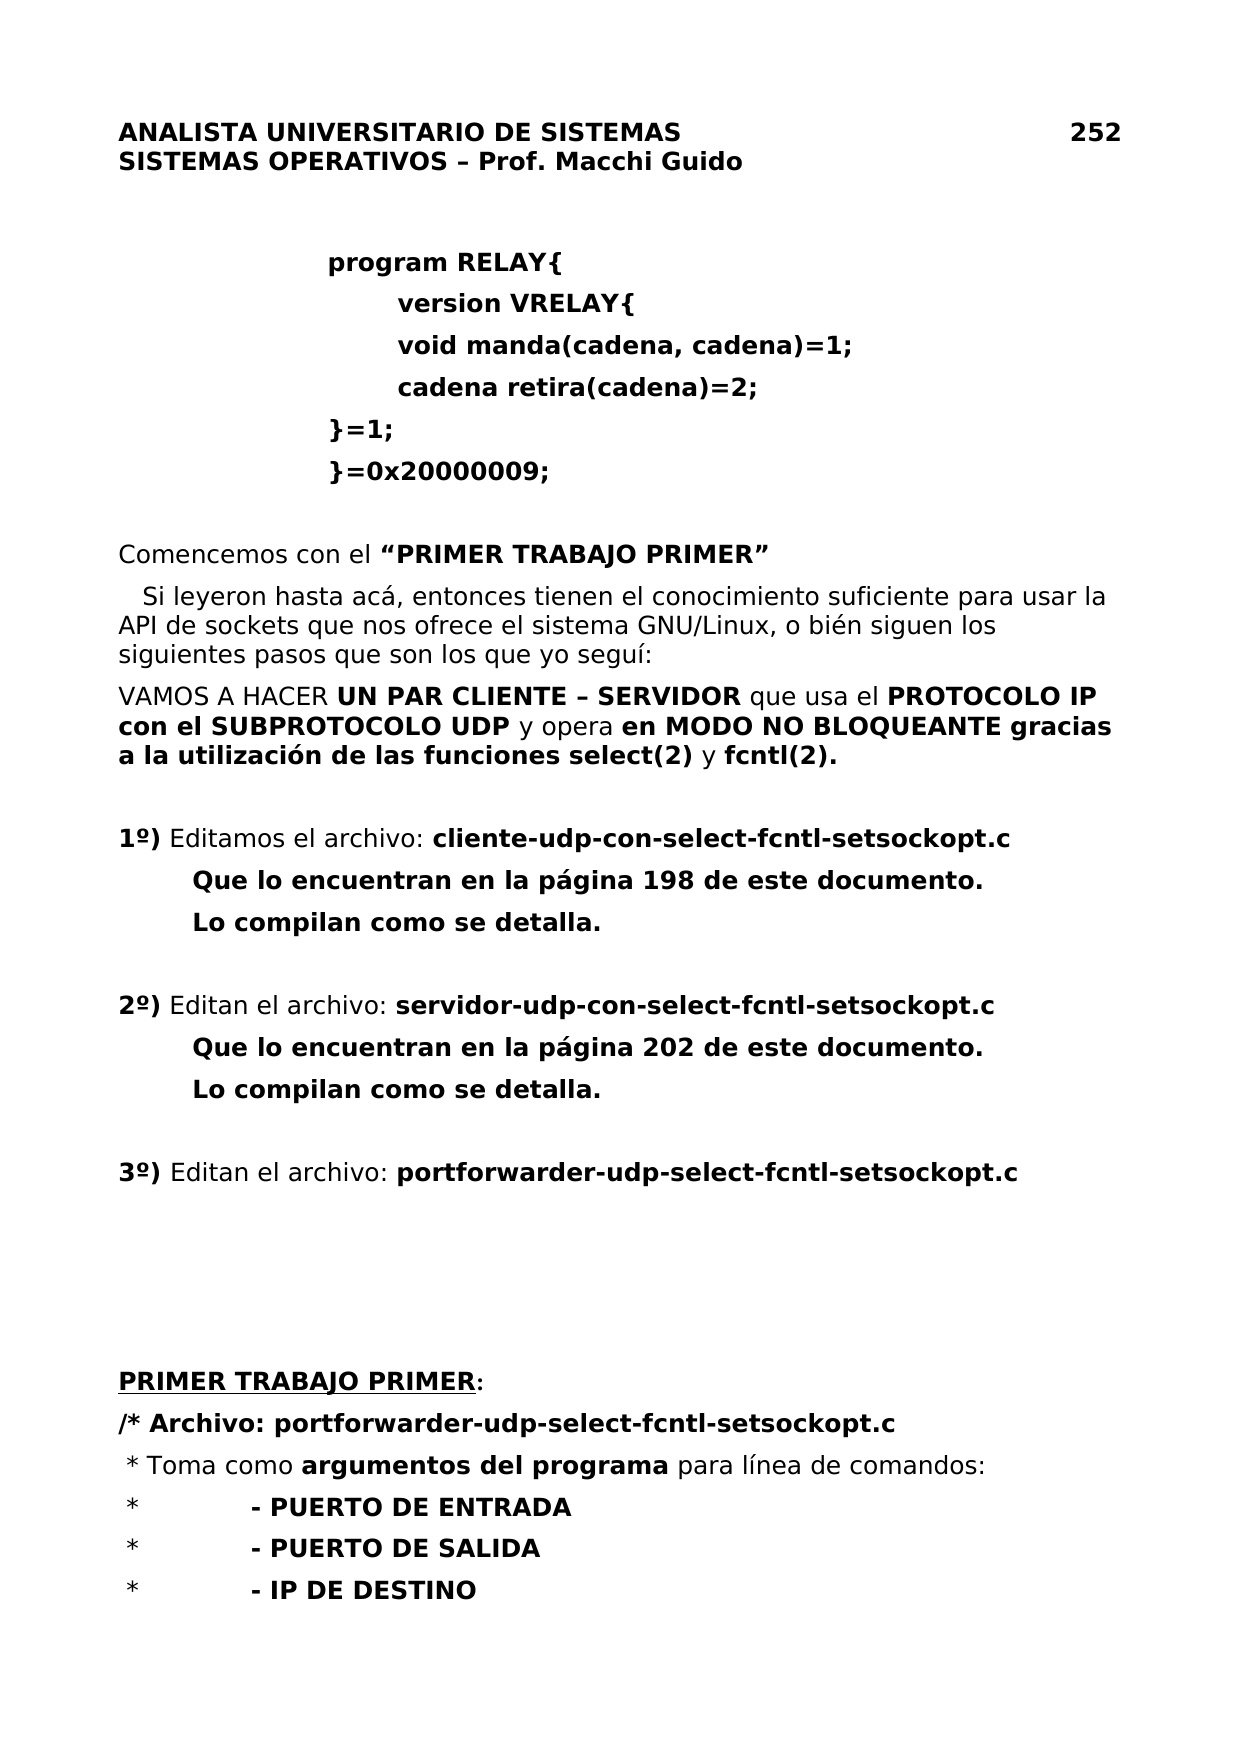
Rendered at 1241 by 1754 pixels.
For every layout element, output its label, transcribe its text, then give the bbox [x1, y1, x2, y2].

text void manda(cadena, cadena)=1; [118, 331, 1122, 361]
text }=0x20000009; [118, 457, 1122, 486]
text /* Archivo: portforwarder-udp-select-fcntl-setsockopt.c [118, 1409, 1122, 1438]
text Si leyeron hasta acá, entonces tienen el conocimiento suficiente para usar la API de sockets que nos ofrece el sistema GNU/Linux, o bién siguen los siguientes pasos que son los que yo seguí: [118, 582, 1122, 670]
text * Toma como argumentos del programa para línea de comandos: [118, 1451, 1122, 1480]
text VAMOS A HACER UN PAR CLIENTE – SERVIDOR que usa el PROTOCOLO IP con el SUBPROTOCOLO UDP y opera en MODO NO BLOQUEANTE gracias a la utilización de las funciones select(2) y fcntl(2). [118, 682, 1122, 770]
text Que lo encuentran en la página 198 de este documento. [118, 866, 1122, 896]
text * - IP DE DESTINO [118, 1576, 1122, 1606]
text * - PUERTO DE ENTRADA [118, 1493, 1122, 1522]
text Comencemos con el “PRIMER TRABAJO PRIMER” [118, 540, 1122, 569]
text Lo compilan como se detalla. [118, 908, 1122, 937]
text Lo compilan como se detalla. [118, 1075, 1122, 1104]
text 1º) Editamos el archivo: cliente-udp-con-select-fcntl-setsockopt.c [118, 824, 1122, 854]
text version VRELAY{ [118, 290, 1122, 319]
text PRIMER TRABAJO PRIMER: [118, 1367, 1122, 1397]
text }=1; [118, 415, 1122, 444]
text 2º) Editan el archivo: servidor-udp-con-select-fcntl-setsockopt.c [118, 992, 1122, 1021]
text Que lo encuentran en la página 202 de este documento. [118, 1033, 1122, 1063]
text 3º) Editan el archivo: portforwarder-udp-select-fcntl-setsockopt.c [118, 1159, 1122, 1188]
text * - PUERTO DE SALIDA [118, 1534, 1122, 1564]
text cadena retira(cadena)=2; [118, 373, 1122, 402]
text program RELAY{ [118, 248, 1122, 277]
